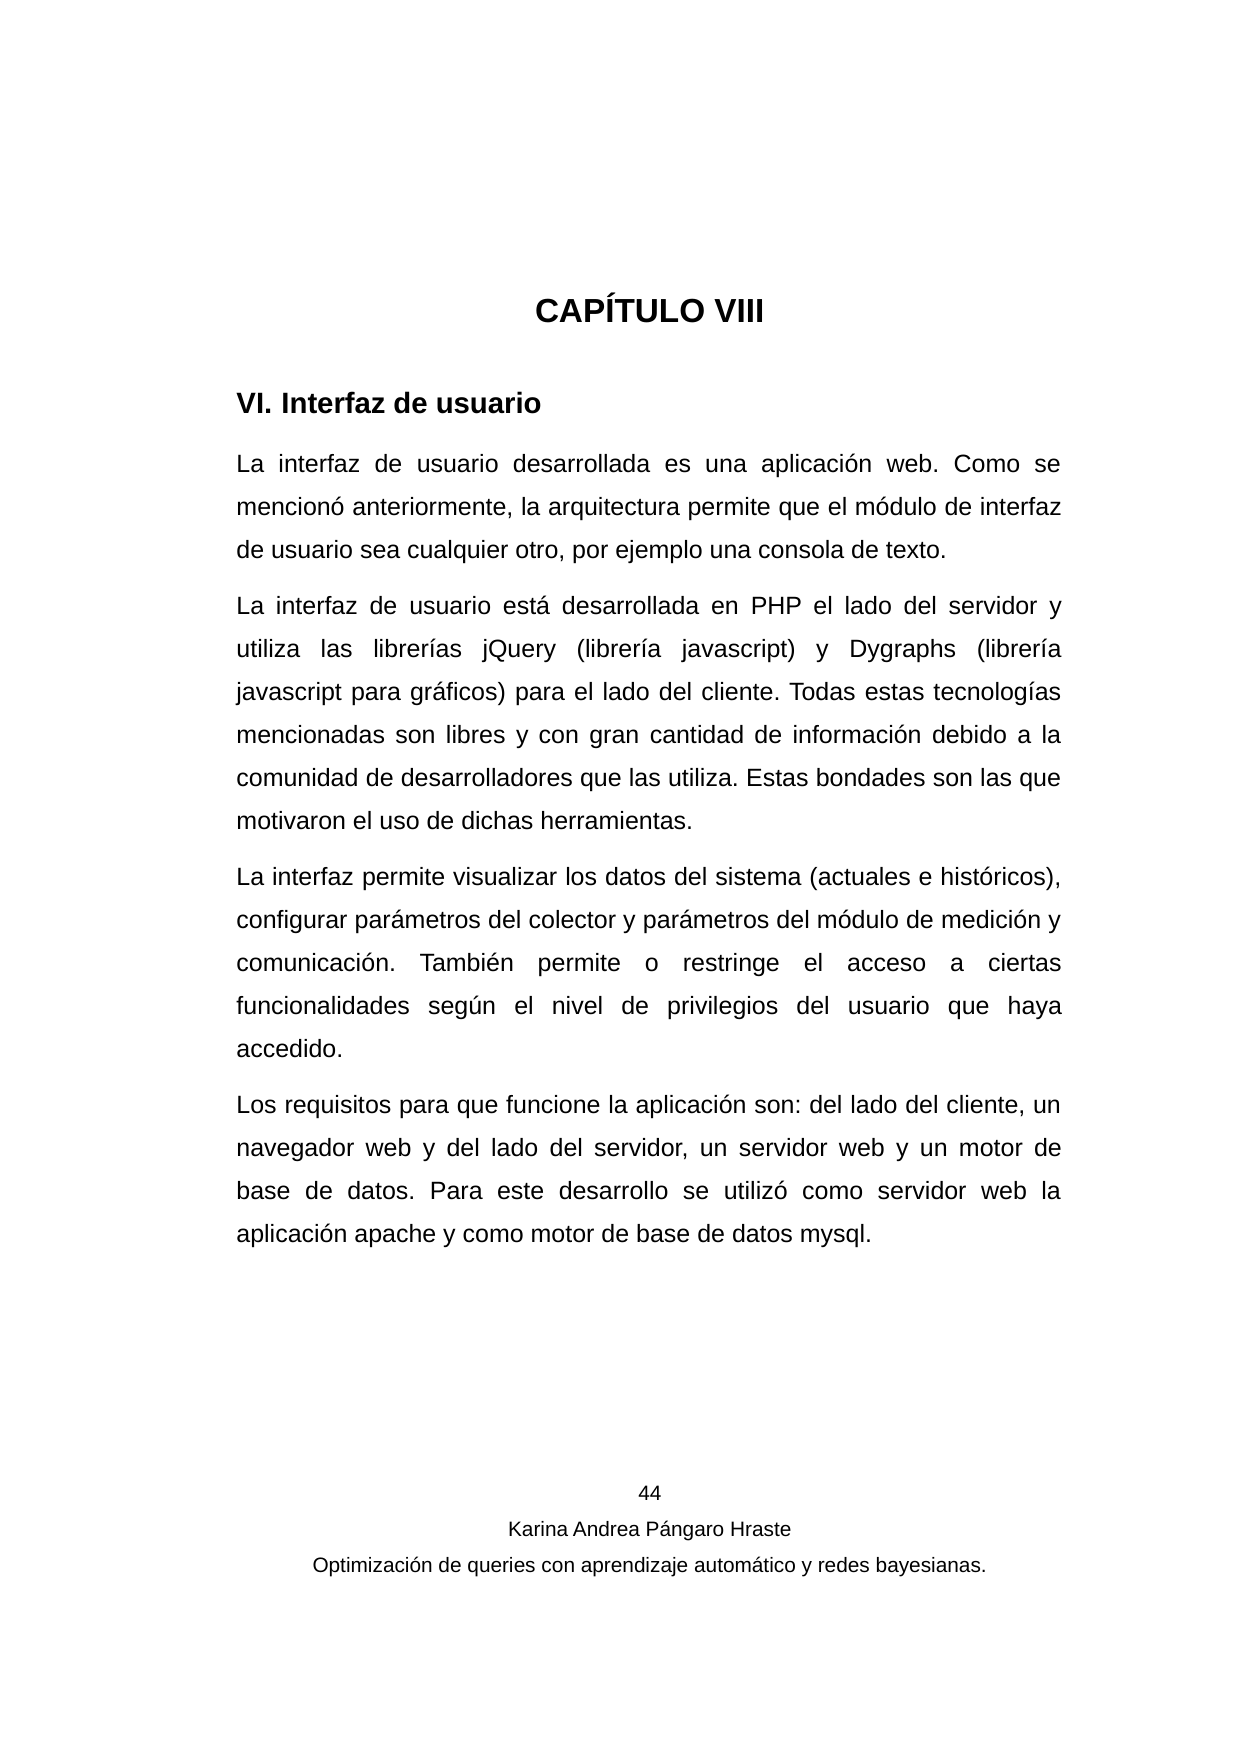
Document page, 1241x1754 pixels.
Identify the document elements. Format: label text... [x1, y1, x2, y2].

text La interfaz de usuario está desarrollada en PHP el lado del servidor y utiliza las librerías jQuery (librería javascript) y Dygraphs (librería javascript para gráficos) para el lado del cliente. Todas estas tecnologías mencionadas son libres y con gran cantidad de información debido a la comunidad de desarrolladores que las utiliza. Estas bondades son las que motivaron el uso de dichas herramientas. [236, 591, 1063, 835]
subtitle Interfaz de usuario [236, 386, 1063, 419]
text La interfaz de usuario desarrollada es una aplicación web. Como se mencionó anteriormente, la arquitectura permite que el módulo de interfaz de usuario sea cualquier otro, por ejemplo una consola de texto. [236, 449, 1063, 564]
text Los requisitos para que funcione la aplicación son: del lado del cliente, un navegador web y del lado del servidor, un servidor web y un motor de base de datos. Para este desarrollo se utilizó como servidor web la aplicación apache y como motor de base de datos mysql. [236, 1090, 1063, 1248]
text La interfaz permite visualizar los datos del sistema (actuales e históricos), configurar parámetros del colector y parámetros del módulo de medición y comunicación. También permite o restringe el acceso a ciertas funcionalidades según el nivel de privilegios del usuario que haya accedido. [236, 862, 1063, 1063]
subtitle CAPÍTULO VIII [236, 291, 1063, 329]
